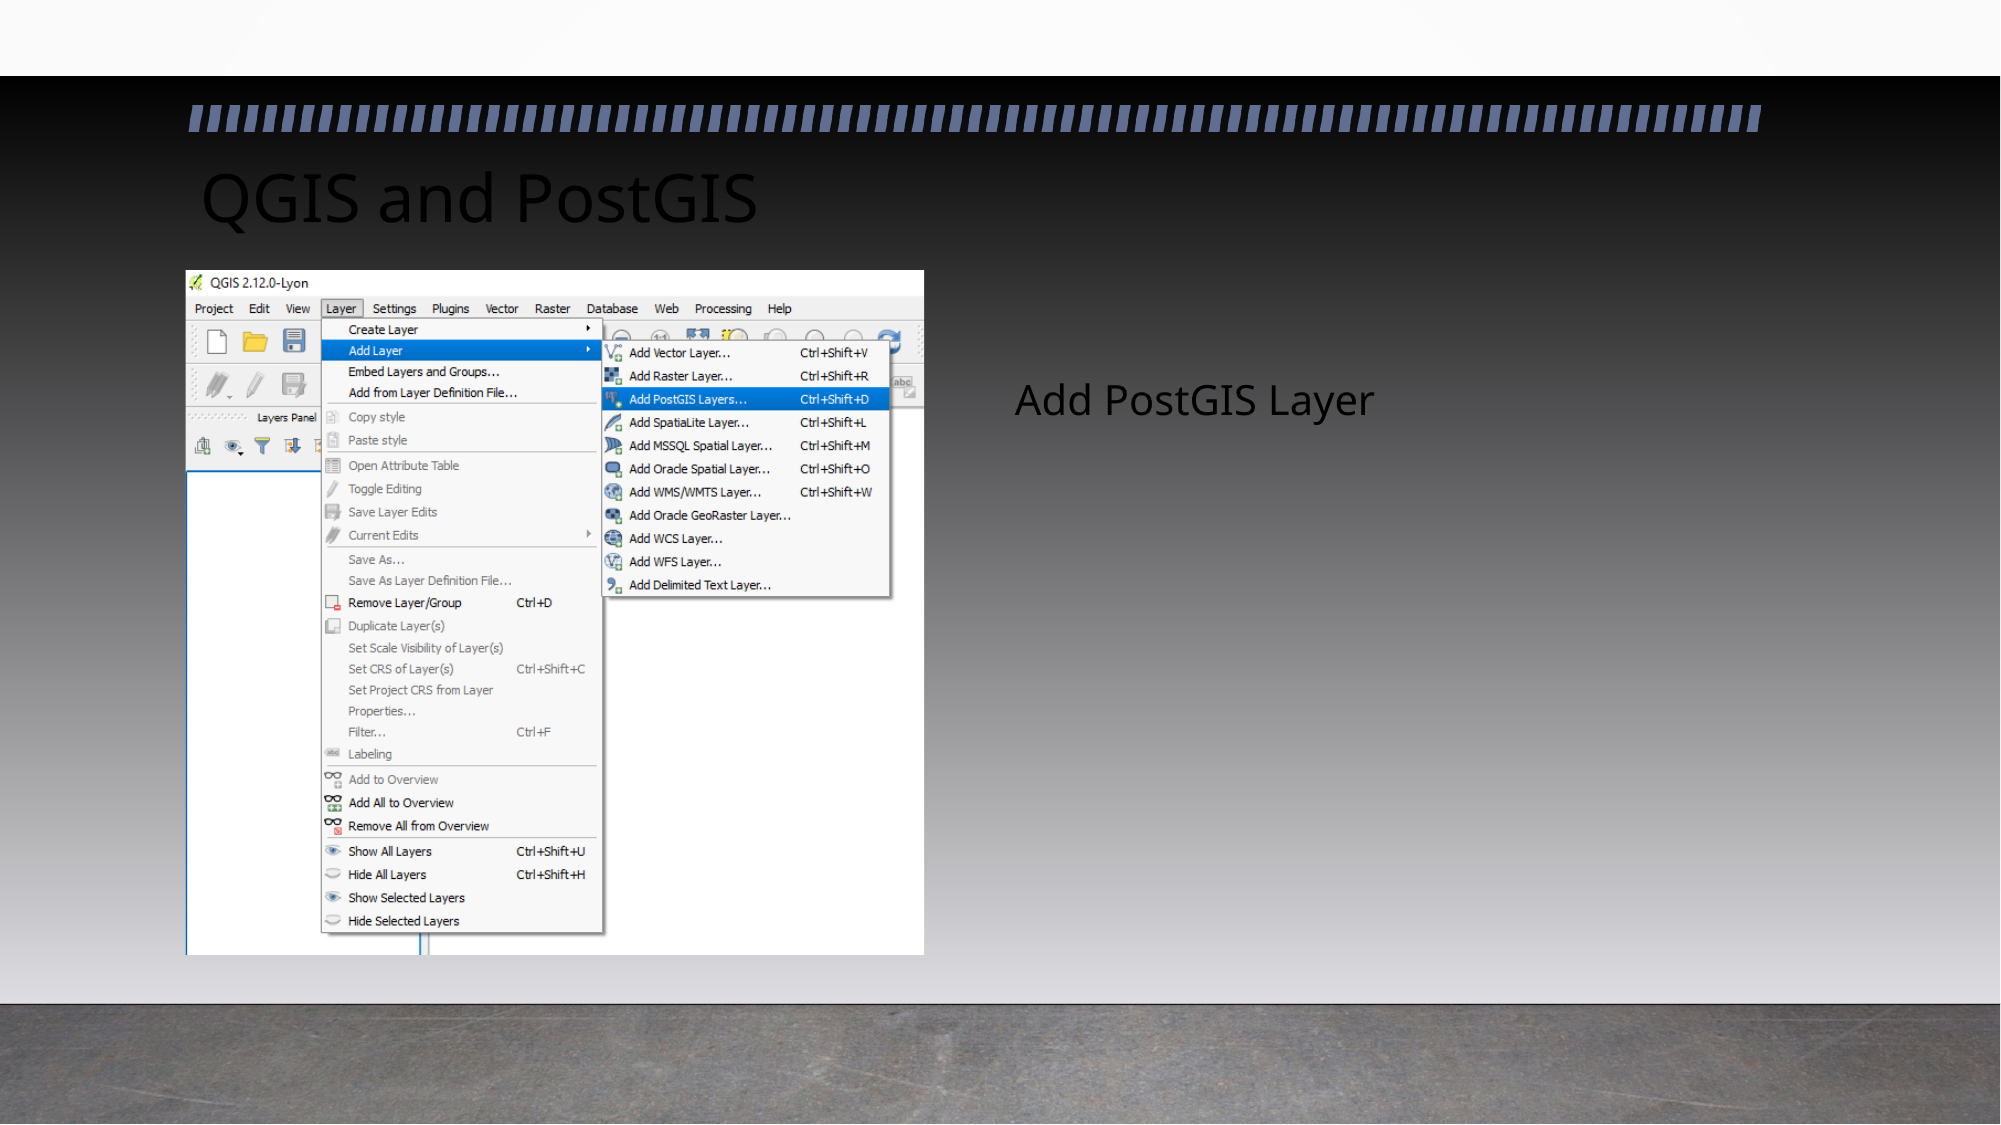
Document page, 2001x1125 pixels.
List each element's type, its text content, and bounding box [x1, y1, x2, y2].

list Add PostGIS Layer [999, 356, 1762, 896]
title QGIS and PostGIS [185, 157, 1762, 331]
picture [185, 270, 925, 955]
